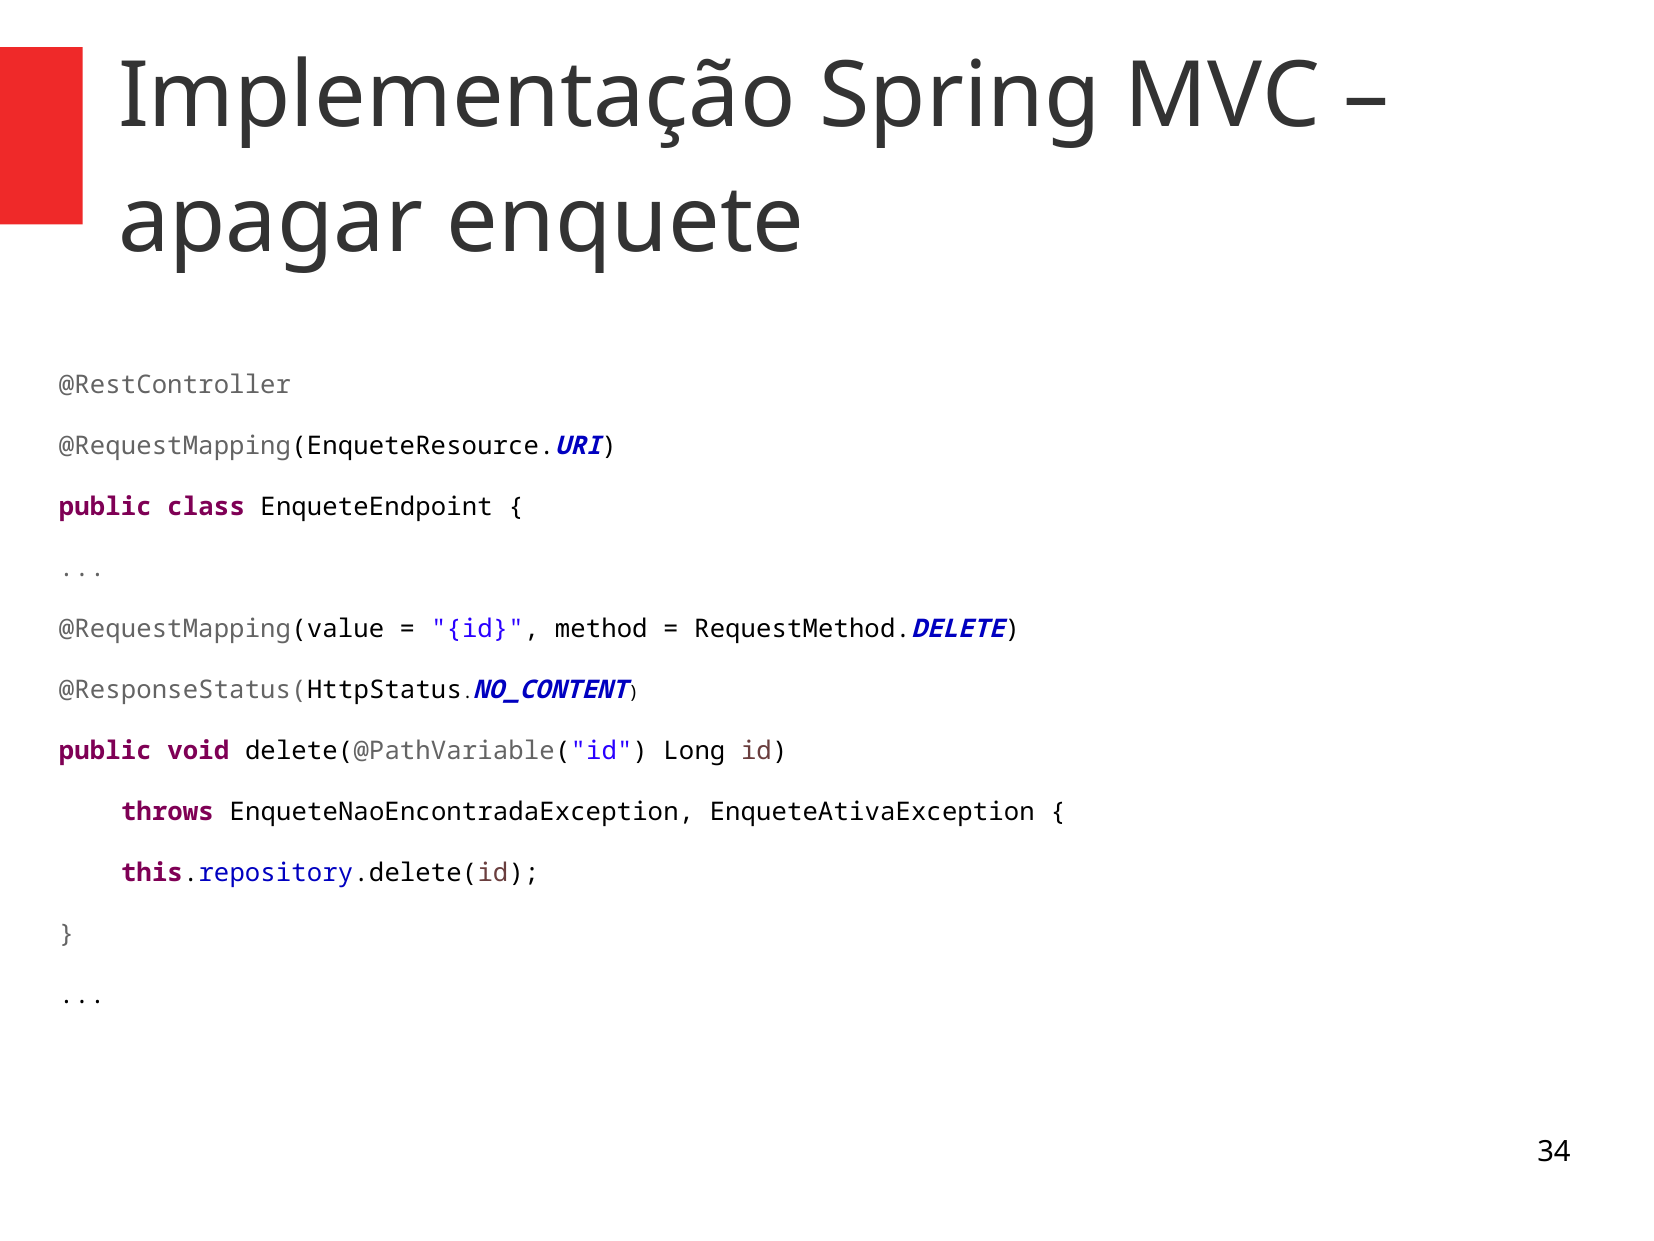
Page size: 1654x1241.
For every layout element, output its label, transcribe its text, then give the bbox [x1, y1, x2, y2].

list @RestController @RequestMapping(EnqueteResource.URI) public class EnqueteEndpoint { ... @RequestMapping(value = "{id}", method = RequestMethod.DELETE) @ResponseStatus(HttpStatus.NO_CONTENT) public void delete(@PathVariable("id") Long id) throws EnqueteNaoEncontradaException, EnqueteAtivaException { this.repository.delete(id); } ... [59, 366, 1630, 1016]
title Implementação Spring MVC – apagar enquete [118, 27, 1571, 279]
